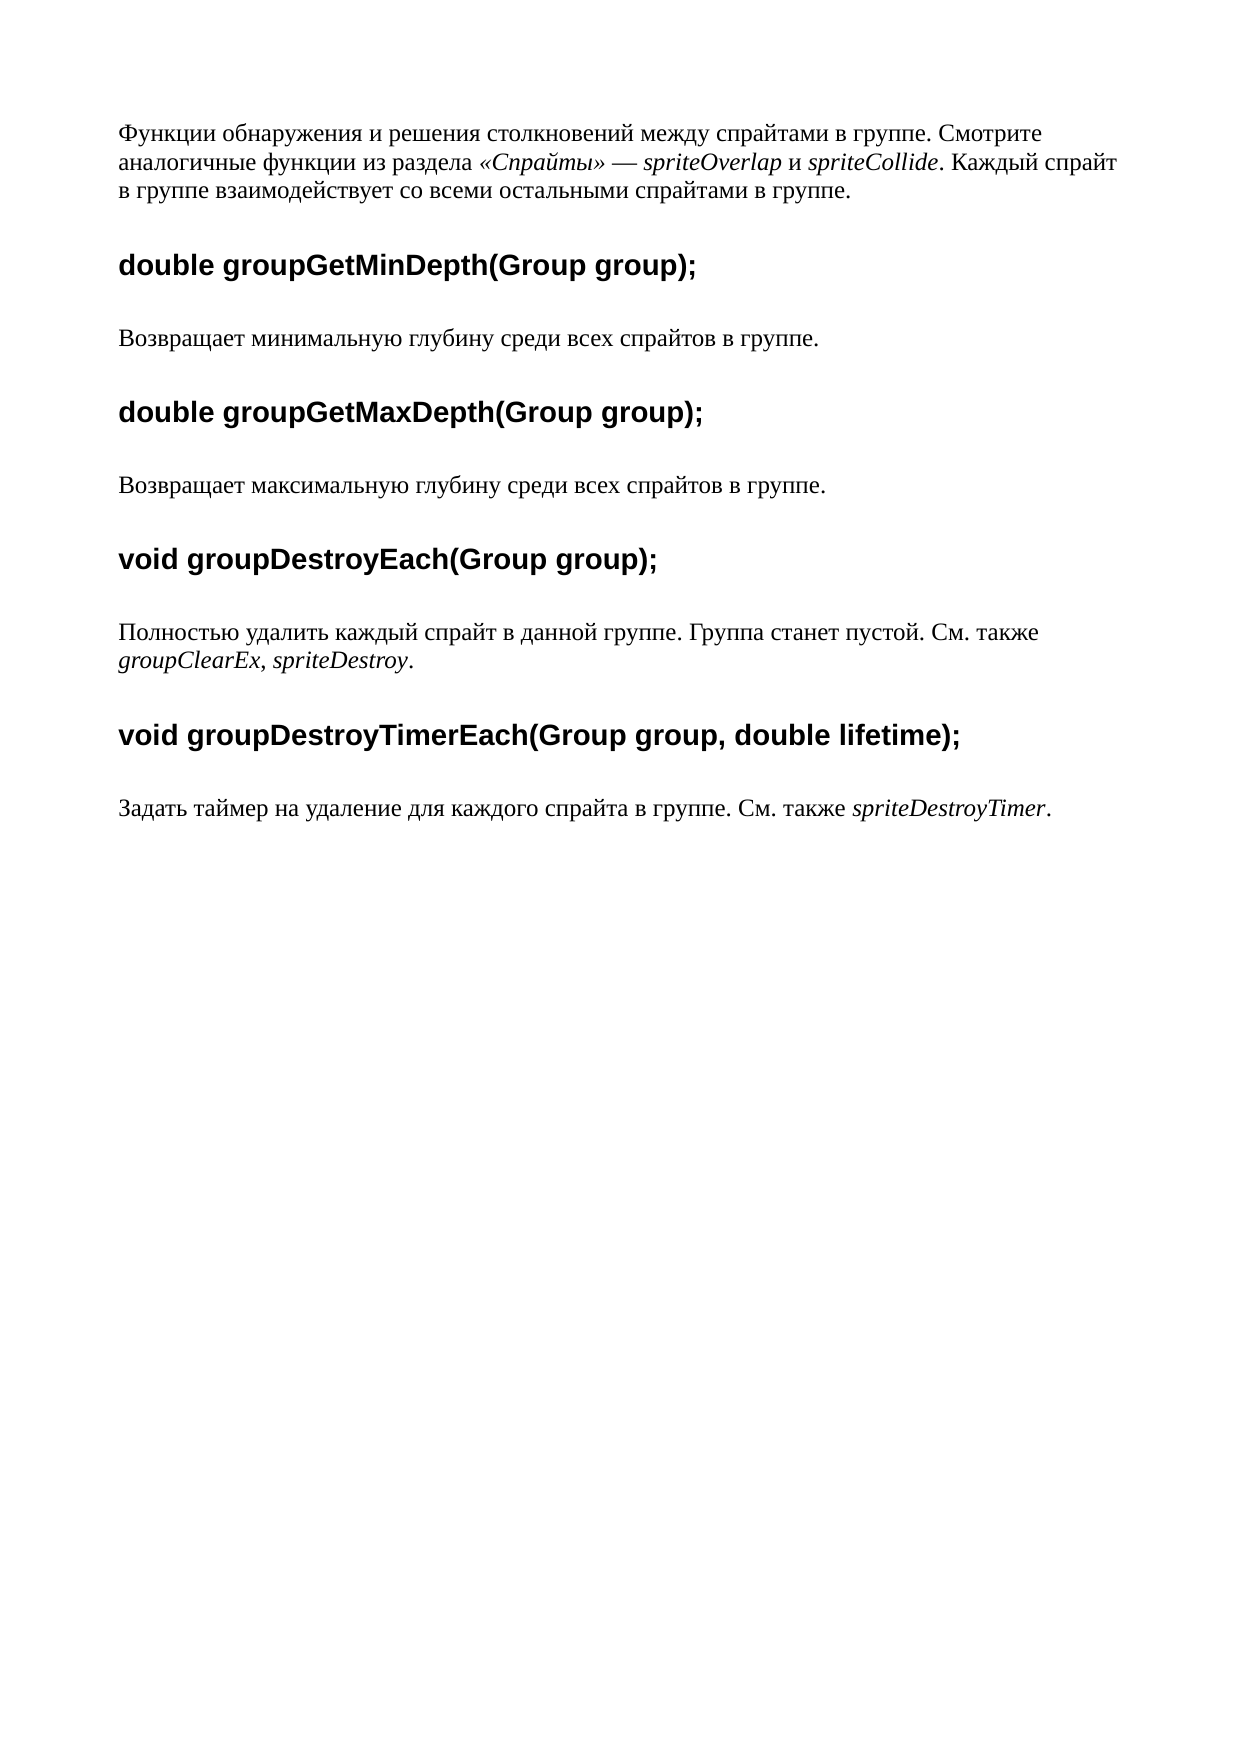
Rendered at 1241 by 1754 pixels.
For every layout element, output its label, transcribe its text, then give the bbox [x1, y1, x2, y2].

subtitle double groupGetMinDepth(Group group); [118, 248, 1122, 281]
subtitle void groupDestroyEach(Group group); [118, 542, 1122, 576]
text Функции обнаружения и решения столкновений между спрайтами в группе. Смотрите аналогичные функции из раздела «Спрайты» — spriteOverlap и spriteCollide. Каждый спрайт в группе взаимодействует со всеми остальными спрайтами в группе. [118, 118, 1122, 204]
subtitle double groupGetMaxDepth(Group group); [118, 395, 1122, 428]
text Возвращает минимальную глубину среди всех спрайтов в группе. [118, 323, 1122, 351]
text Возвращает максимальную глубину среди всех спрайтов в группе. [118, 470, 1122, 498]
text Полностью удалить каждый спрайт в данной группе. Группа станет пустой. См. также groupClearEx, spriteDestroy. [118, 617, 1122, 674]
subtitle void groupDestroyTimerEach(Group group, double lifetime); [118, 718, 1122, 751]
text Задать таймер на удаление для каждого спрайта в группе. См. также spriteDestroyTimer. [118, 793, 1122, 821]
